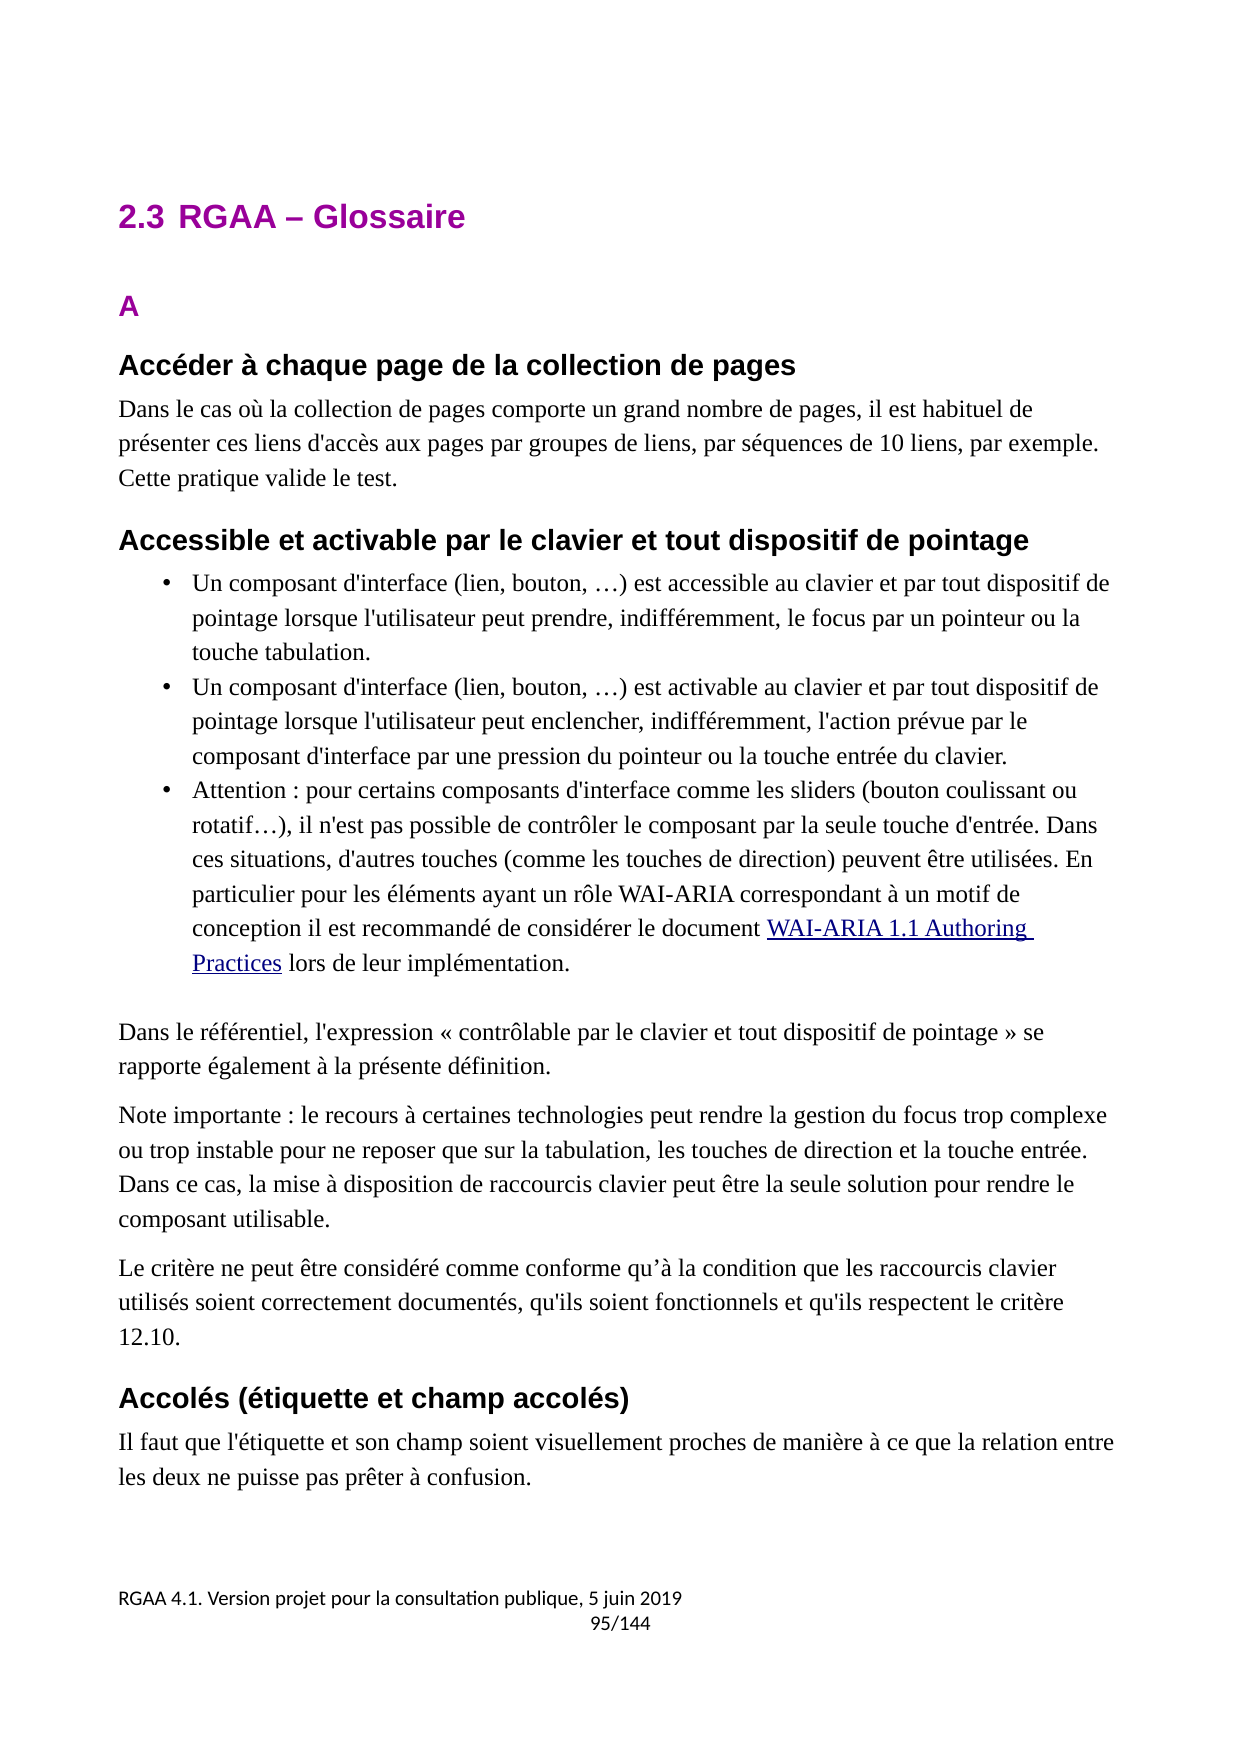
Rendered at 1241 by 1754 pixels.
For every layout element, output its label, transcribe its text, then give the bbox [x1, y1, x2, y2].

subtitle A [118, 289, 1122, 323]
text Il faut que l'étiquette et son champ soient visuellement proches de manière à ce que la relation entre les deux ne puisse pas prêter à confusion. [118, 1427, 1122, 1491]
text Note importante : le recours à certaines technologies peut rendre la gestion du focus trop complexe ou trop instable pour ne reposer que sur la tabulation, les touches de direction et la touche entrée. Dans ce cas, la mise à disposition de raccourcis clavier peut être la seule solution pour rendre le composant utilisable. [118, 1100, 1122, 1232]
list Un composant d'interface (lien, bouton, …) est accessible au clavier et par tout dispositif de pointage lorsque l'utilisateur peut prendre, indifféremment, le focus par un pointeur ou la touche tabulation. [162, 568, 1122, 666]
text Dans le référentiel, l'expression « contrôlable par le clavier et tout dispositif de pointage » se rapporte également à la présente définition. [118, 1017, 1122, 1080]
subtitle Accessible et activable par le clavier et tout dispositif de pointage [118, 522, 1122, 556]
subtitle Accolés (étiquette et champ accolés) [118, 1381, 1122, 1415]
subtitle RGAA – Glossaire [118, 197, 1122, 236]
list Un composant d'interface (lien, bouton, …) est activable au clavier et par tout dispositif de pointage lorsque l'utilisateur peut enclencher, indifféremment, l'action prévue par le composant d'interface par une pression du pointeur ou la touche entrée du clavier. [162, 672, 1122, 770]
list Attention : pour certains composants d'interface comme les sliders (bouton coulissant ou rotatif…), il n'est pas possible de contrôler le composant par la seule touche d'entrée. Dans ces situations, d'autres touches (comme les touches de direction) peuvent être utilisées. En particulier pour les éléments ayant un rôle WAI-ARIA correspondant à un motif de conception il est recommandé de considérer le document WAI-ARIA 1.1 Authoring Practices lors de leur implémentation. [162, 775, 1122, 977]
subtitle Accéder à chaque page de la collection de pages [118, 348, 1122, 382]
text Le critère ne peut être considéré comme conforme qu’à la condition que les raccourcis clavier utilisés soient correctement documentés, qu'ils soient fonctionnels et qu'ils respectent le critère 12.10. [118, 1253, 1122, 1351]
text Dans le cas où la collection de pages comporte un grand nombre de pages, il est habituel de présenter ces liens d'accès aux pages par groupes de liens, par séquences de 10 liens, par exemple. Cette pratique valide le test. [118, 394, 1122, 492]
